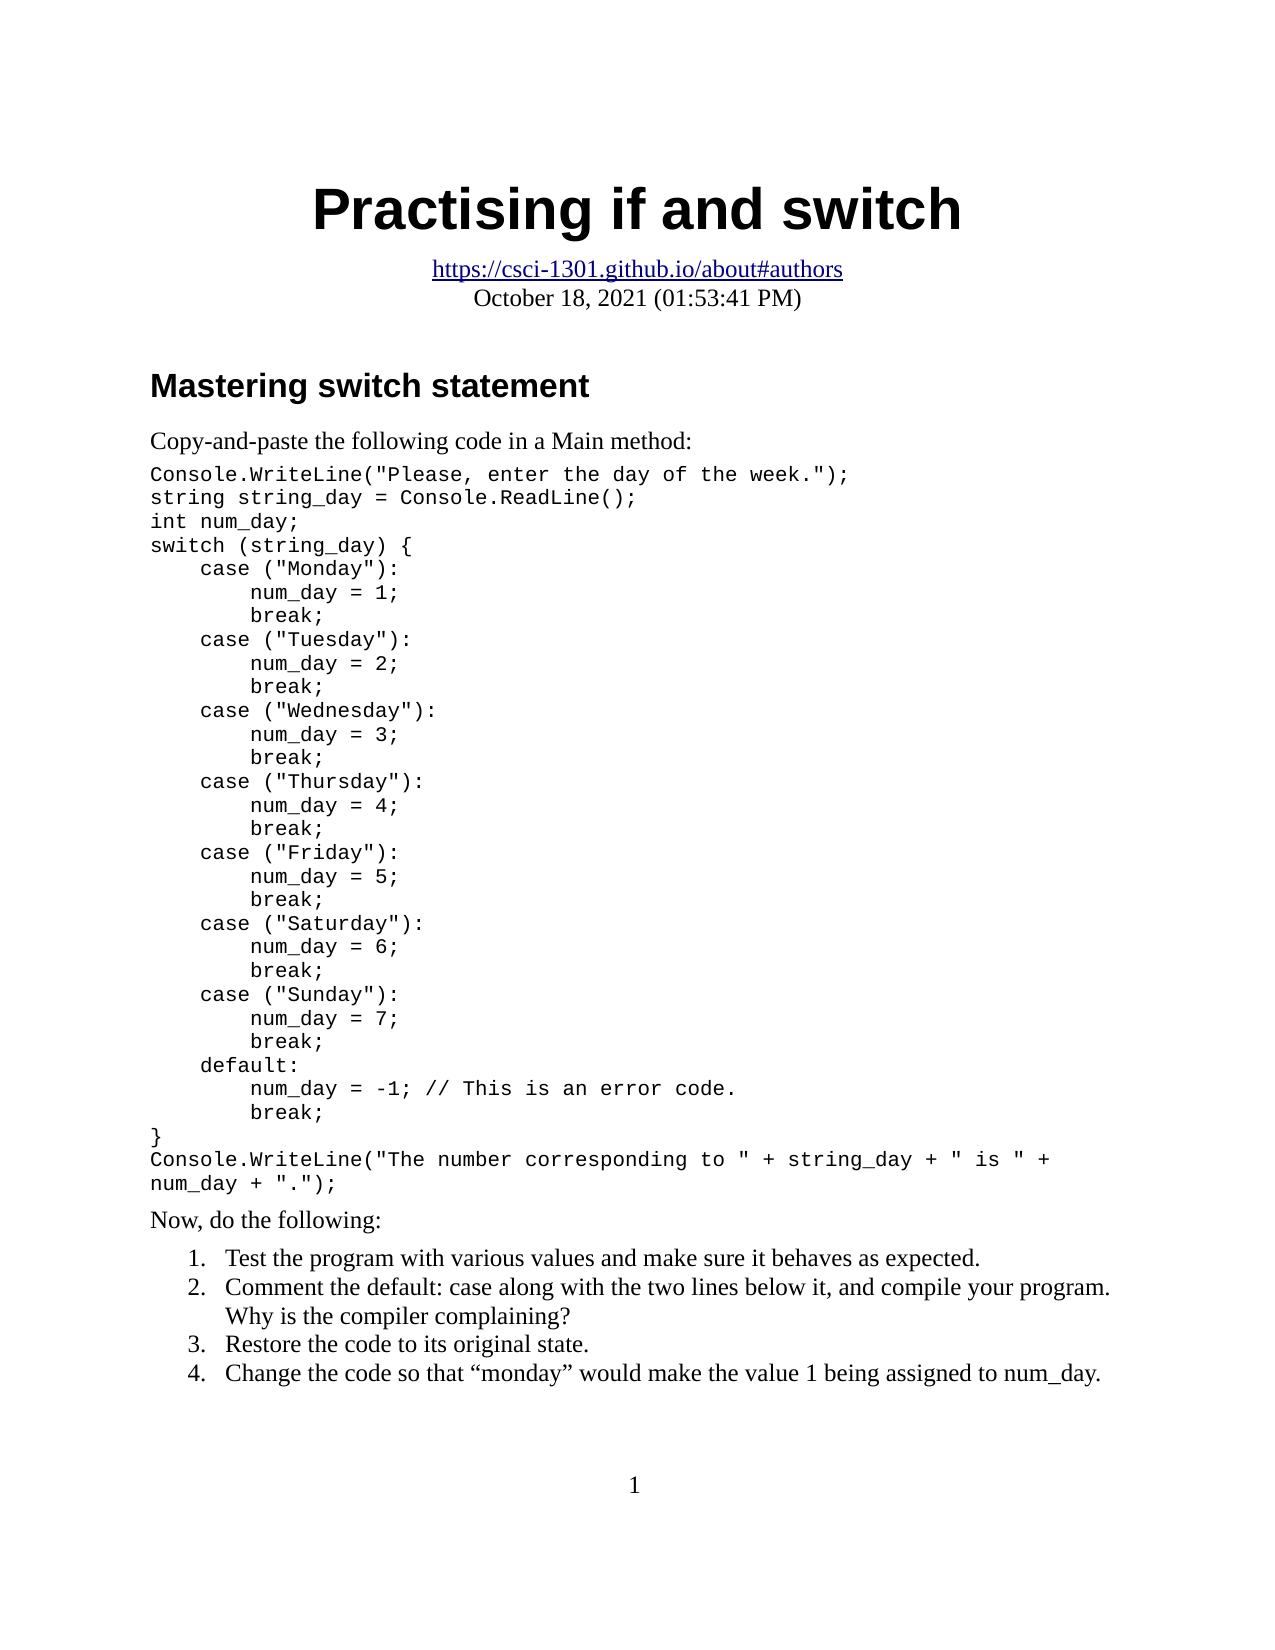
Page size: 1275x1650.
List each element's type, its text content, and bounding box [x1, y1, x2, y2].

text } [150, 1126, 1125, 1149]
text October 18, 2021 (01:53:41 PM) [150, 283, 1125, 312]
title Practising if and switch [150, 175, 1125, 242]
text https://csci-1301.github.io/about#authors [150, 254, 1125, 283]
text Copy-and-paste the following code in a Main method: [150, 426, 1125, 455]
text break; [150, 676, 1125, 700]
text break; [150, 1102, 1125, 1126]
text string string_day = Console.ReadLine(); [150, 487, 1125, 511]
list Comment the default: case along with the two lines below it, and compile your program. Why is the compiler complaining? [187, 1272, 1125, 1329]
text break; [150, 1031, 1125, 1055]
text int num_day; [150, 511, 1125, 534]
text case ("Sunday"): [150, 984, 1125, 1007]
text break; [150, 606, 1125, 629]
text case ("Wednesday"): [150, 700, 1125, 724]
list Test the program with various values and make sure it behaves as expected. [187, 1243, 1125, 1272]
text num_day = 2; [150, 653, 1125, 676]
text num_day = 4; [150, 795, 1125, 818]
text break; [150, 747, 1125, 771]
text case ("Saturday"): [150, 913, 1125, 937]
list Change the code so that “monday” would make the value 1 being assigned to num_day. [187, 1358, 1125, 1387]
text num_day = -1; // This is an error code. [150, 1078, 1125, 1102]
text Console.WriteLine("Please, enter the day of the week."); [150, 464, 1125, 487]
text num_day = 1; [150, 582, 1125, 606]
text switch (string_day) { [150, 534, 1125, 558]
text Now, do the following: [150, 1206, 1125, 1234]
text break; [150, 818, 1125, 842]
text break; [150, 960, 1125, 984]
text case ("Monday"): [150, 558, 1125, 582]
text case ("Thursday"): [150, 771, 1125, 795]
text case ("Tuesday"): [150, 629, 1125, 653]
list Restore the code to its original state. [187, 1329, 1125, 1358]
text num_day = 6; [150, 937, 1125, 960]
text break; [150, 889, 1125, 913]
subtitle Mastering switch statement [150, 366, 1125, 404]
text default: [150, 1055, 1125, 1078]
text num_day = 5; [150, 866, 1125, 889]
text num_day = 7; [150, 1007, 1125, 1031]
text case ("Friday"): [150, 842, 1125, 866]
text num_day = 3; [150, 724, 1125, 747]
text Console.WriteLine("The number corresponding to " + string_day + " is " + num_day + "."); [150, 1149, 1125, 1197]
